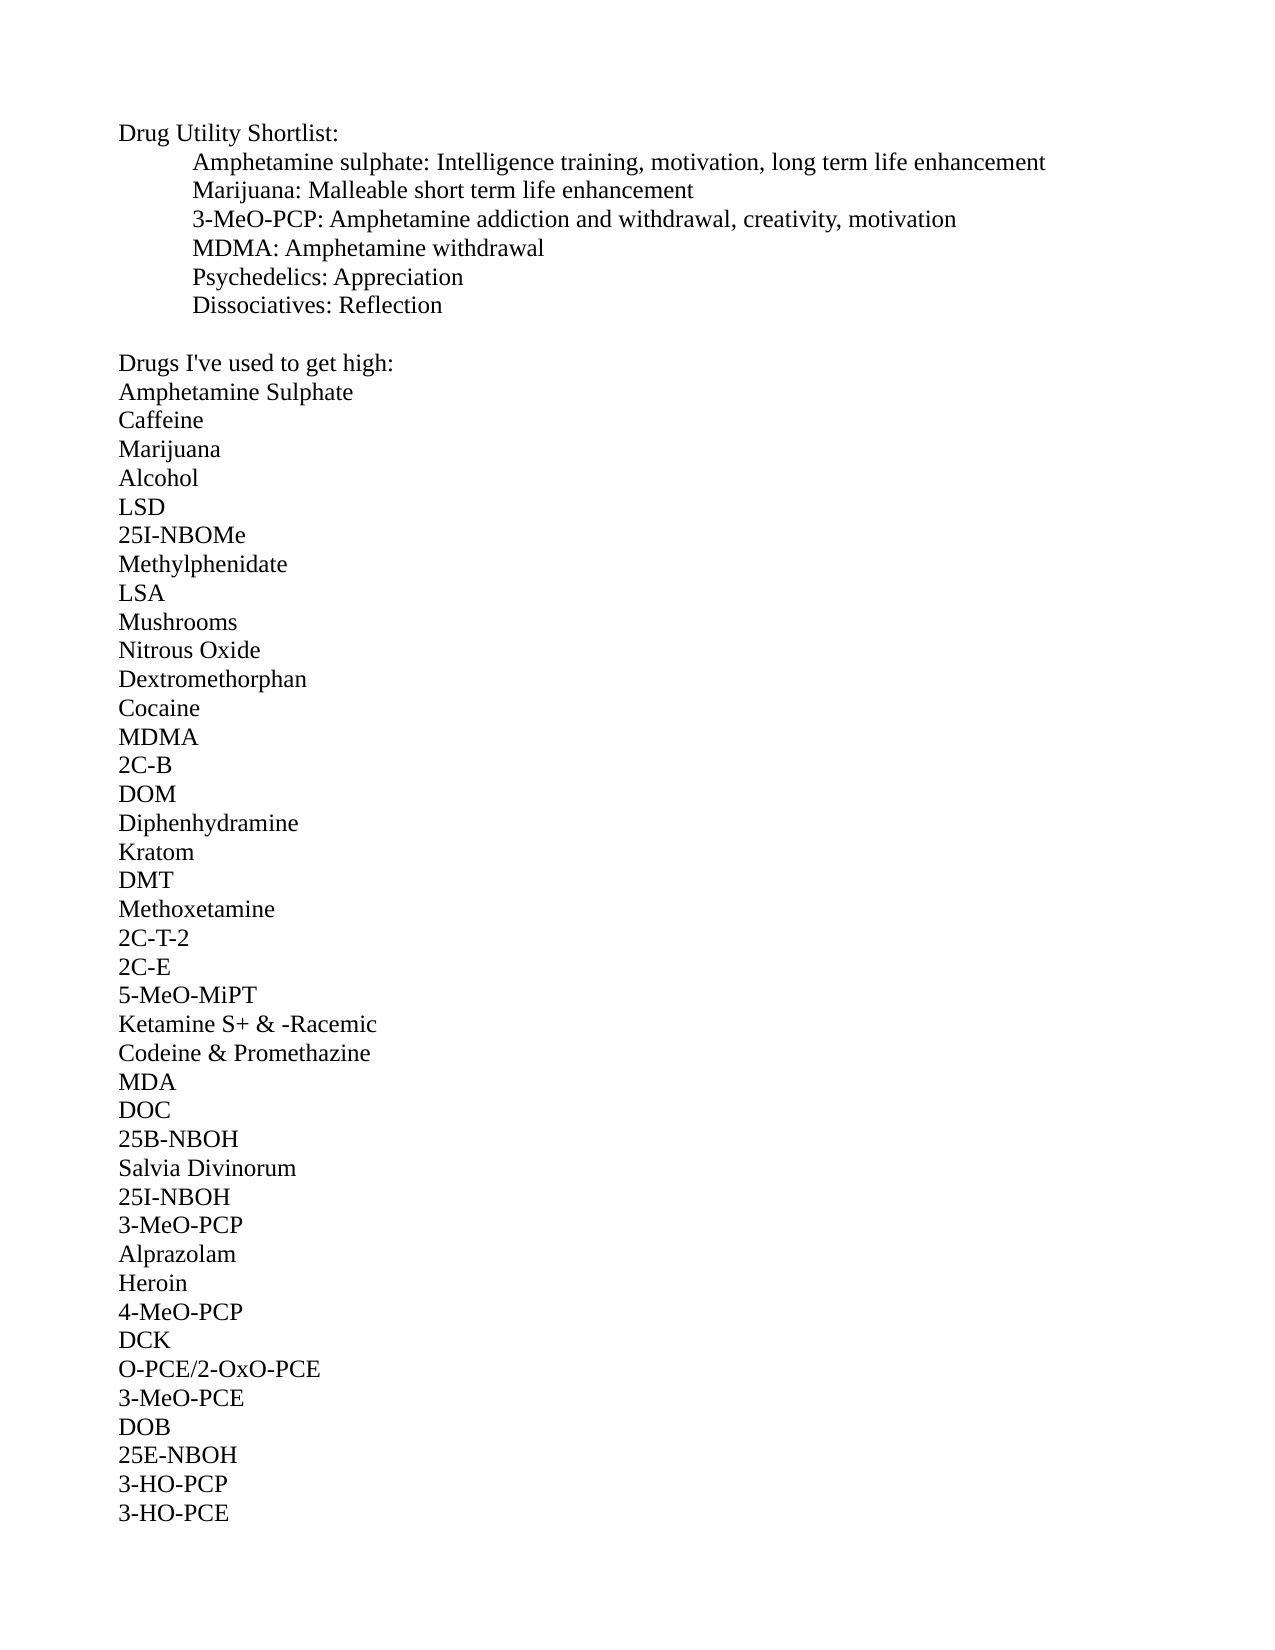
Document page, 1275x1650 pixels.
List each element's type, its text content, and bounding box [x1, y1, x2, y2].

text Dextromethorphan [118, 664, 1157, 693]
text Cocaine [118, 693, 1157, 722]
text Heroin [118, 1268, 1157, 1297]
text Nitrous Oxide [118, 636, 1157, 664]
text Drugs I've used to get high: [118, 348, 1157, 377]
text Ketamine S+ & -Racemic [118, 1009, 1157, 1038]
text Marijuana [118, 434, 1157, 463]
text 3-MeO-PCP: Amphetamine addiction and withdrawal, creativity, motivation [118, 204, 1157, 233]
text 2C-T-2 [118, 923, 1157, 952]
text 5-MeO-MiPT [118, 981, 1157, 1009]
text Salvia Divinorum [118, 1153, 1157, 1182]
text MDMA: Amphetamine withdrawal [118, 233, 1157, 262]
text Mushrooms [118, 607, 1157, 636]
text MDMA [118, 722, 1157, 751]
text O-PCE/2-OxO-PCE [118, 1354, 1157, 1383]
text 3-HO-PCP [118, 1469, 1157, 1498]
text DOB [118, 1412, 1157, 1441]
text 3-MeO-PCE [118, 1383, 1157, 1412]
text DMT [118, 866, 1157, 894]
text Alcohol [118, 463, 1157, 492]
text 25I-NBOH [118, 1182, 1157, 1211]
text 25B-NBOH [118, 1124, 1157, 1153]
text LSA [118, 578, 1157, 607]
text Methoxetamine [118, 894, 1157, 923]
text Kratom [118, 837, 1157, 866]
text Alprazolam [118, 1239, 1157, 1268]
text 25I-NBOMe [118, 521, 1157, 549]
text Caffeine [118, 406, 1157, 434]
text Drug Utility Shortlist: [118, 118, 1157, 147]
text LSD [118, 492, 1157, 521]
text 2C-B [118, 751, 1157, 779]
text DCK [118, 1326, 1157, 1354]
text Amphetamine sulphate: Intelligence training, motivation, long term life enhancement [118, 147, 1157, 176]
text Dissociatives: Reflection [118, 291, 1157, 319]
text 3-MeO-PCP [118, 1211, 1157, 1239]
text 4-MeO-PCP [118, 1297, 1157, 1326]
text MDA [118, 1067, 1157, 1096]
text Diphenhydramine [118, 808, 1157, 837]
text DOM [118, 779, 1157, 808]
text Amphetamine Sulphate [118, 377, 1157, 406]
text Codeine & Promethazine [118, 1038, 1157, 1067]
text Methylphenidate [118, 549, 1157, 578]
text 2C-E [118, 952, 1157, 981]
text 3-HO-PCE [118, 1498, 1157, 1527]
text DOC [118, 1096, 1157, 1124]
text Psychedelics: Appreciation [118, 262, 1157, 291]
text Marijuana: Malleable short term life enhancement [118, 176, 1157, 204]
text 25E-NBOH [118, 1441, 1157, 1469]
